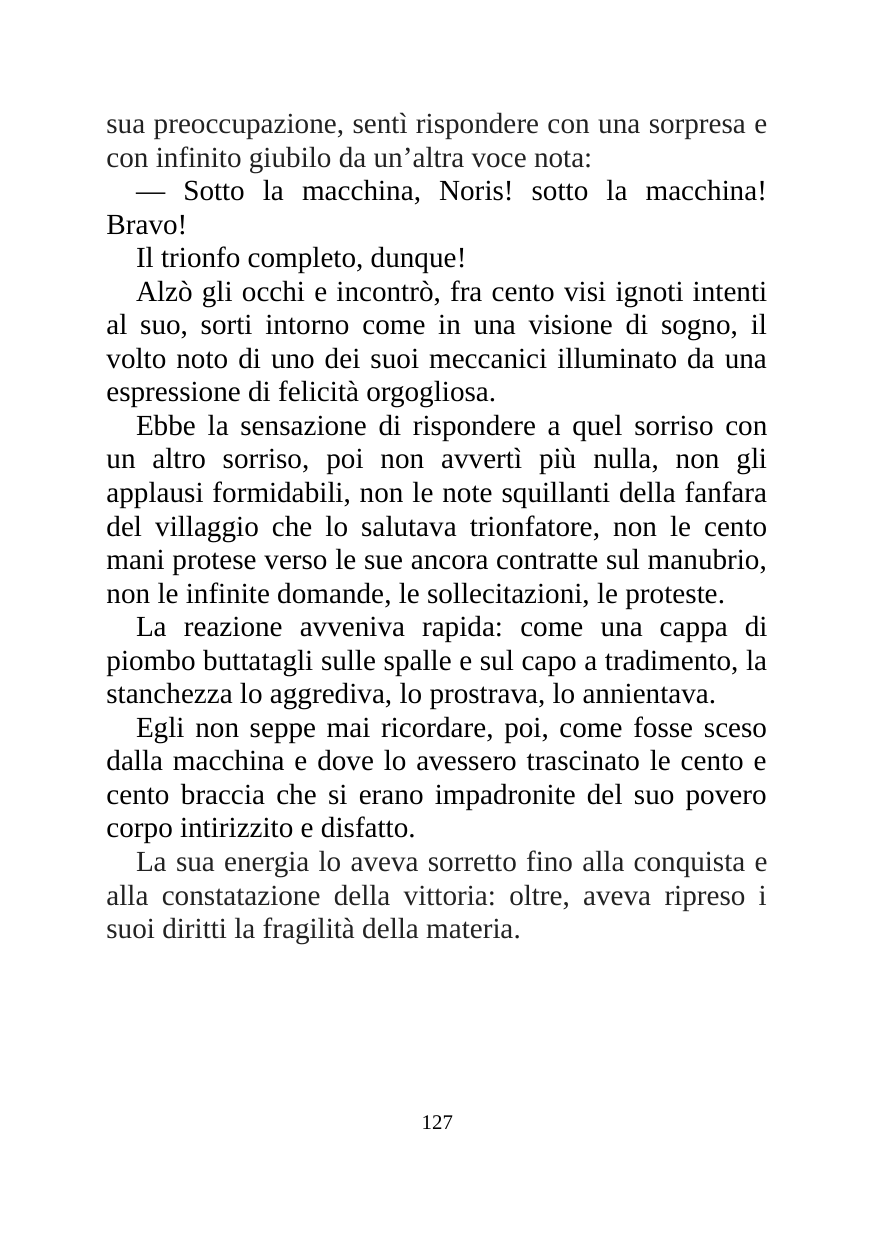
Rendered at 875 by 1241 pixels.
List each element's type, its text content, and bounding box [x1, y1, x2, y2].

text Il trionfo completo, dunque! [106, 240, 768, 274]
text sua preoccupazione, sentì rispondere con una sorpresa e con infinito giubilo da un’altra voce nota: [106, 106, 768, 173]
text Egli non seppe mai ricordare, poi, come fosse sceso dalla macchina e dove lo avessero trascinato le cento e cento braccia che si erano impadronite del suo povero corpo intirizzito e disfatto. [106, 710, 768, 844]
text Ebbe la sensazione di rispondere a quel sorriso con un altro sorriso, poi non avvertì più nulla, non gli applausi formidabili, non le note squillanti della fanfara del villaggio che lo salutava trionfatore, non le cento mani protese verso le sue ancora contratte sul manubrio, non le infinite domande, le sollecitazioni, le proteste. [106, 408, 768, 609]
text La reazione avveniva rapida: come una cappa di piombo buttatagli sulle spalle e sul capo a tradimento, la stanchezza lo aggrediva, lo prostrava, lo annientava. [106, 609, 768, 710]
text Alzò gli occhi e incontrò, fra cento visi ignoti intenti al suo, sorti intorno come in una visione di sogno, il volto noto di uno dei suoi meccanici illuminato da una espressione di felicità orgogliosa. [106, 274, 768, 408]
text — Sotto la macchina, Noris! sotto la macchina! Bravo! [106, 173, 768, 240]
text La sua energia lo aveva sorretto fino alla conquista e alla constatazione della vittoria: oltre, aveva ripreso i suoi diritti la fragilità della materia. [106, 844, 768, 945]
